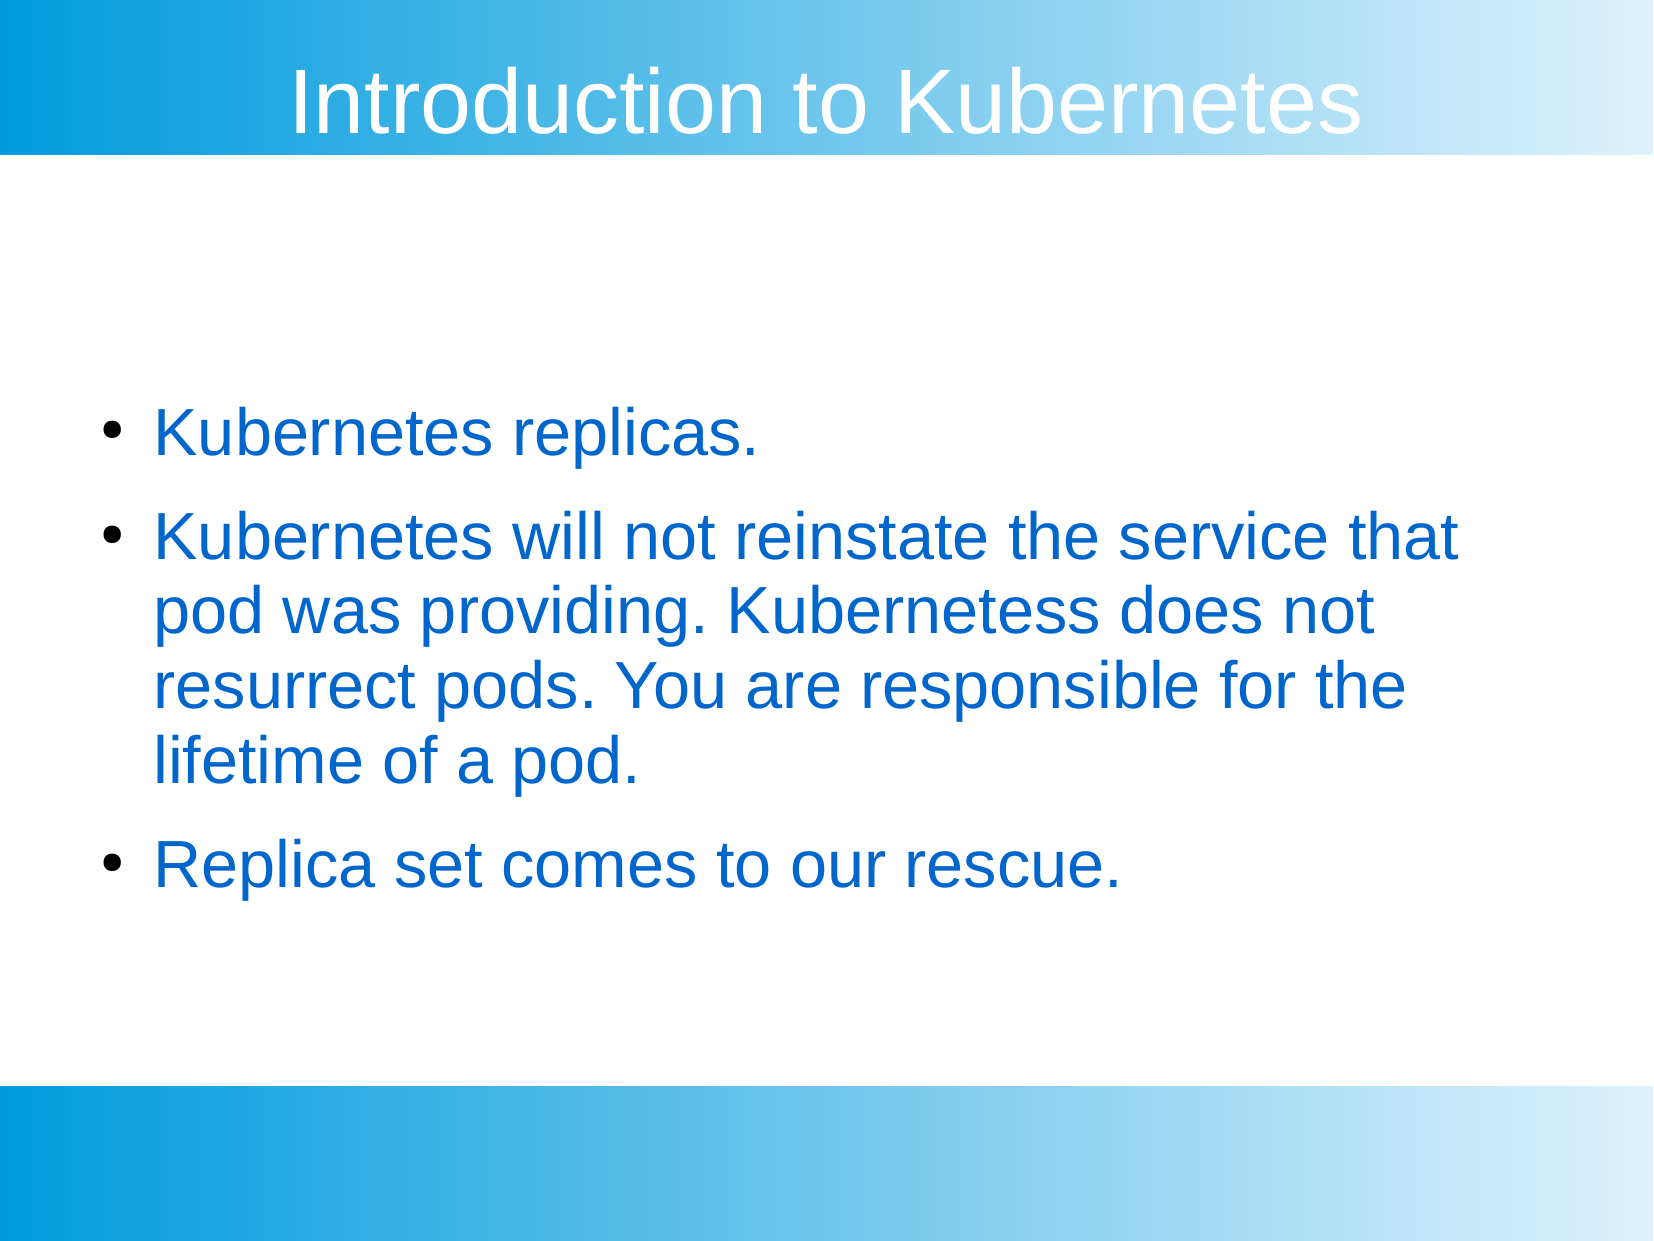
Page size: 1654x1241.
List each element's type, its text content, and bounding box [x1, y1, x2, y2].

list Kubernetes replicas. Kubernetes will not reinstate the service that pod was providing. Kubernetess does not resurrect pods. You are responsible for the lifetime of a pod. Replica set comes to our rescue. [82, 290, 1571, 756]
title Introduction to Kubernetes [82, 49, 1571, 155]
